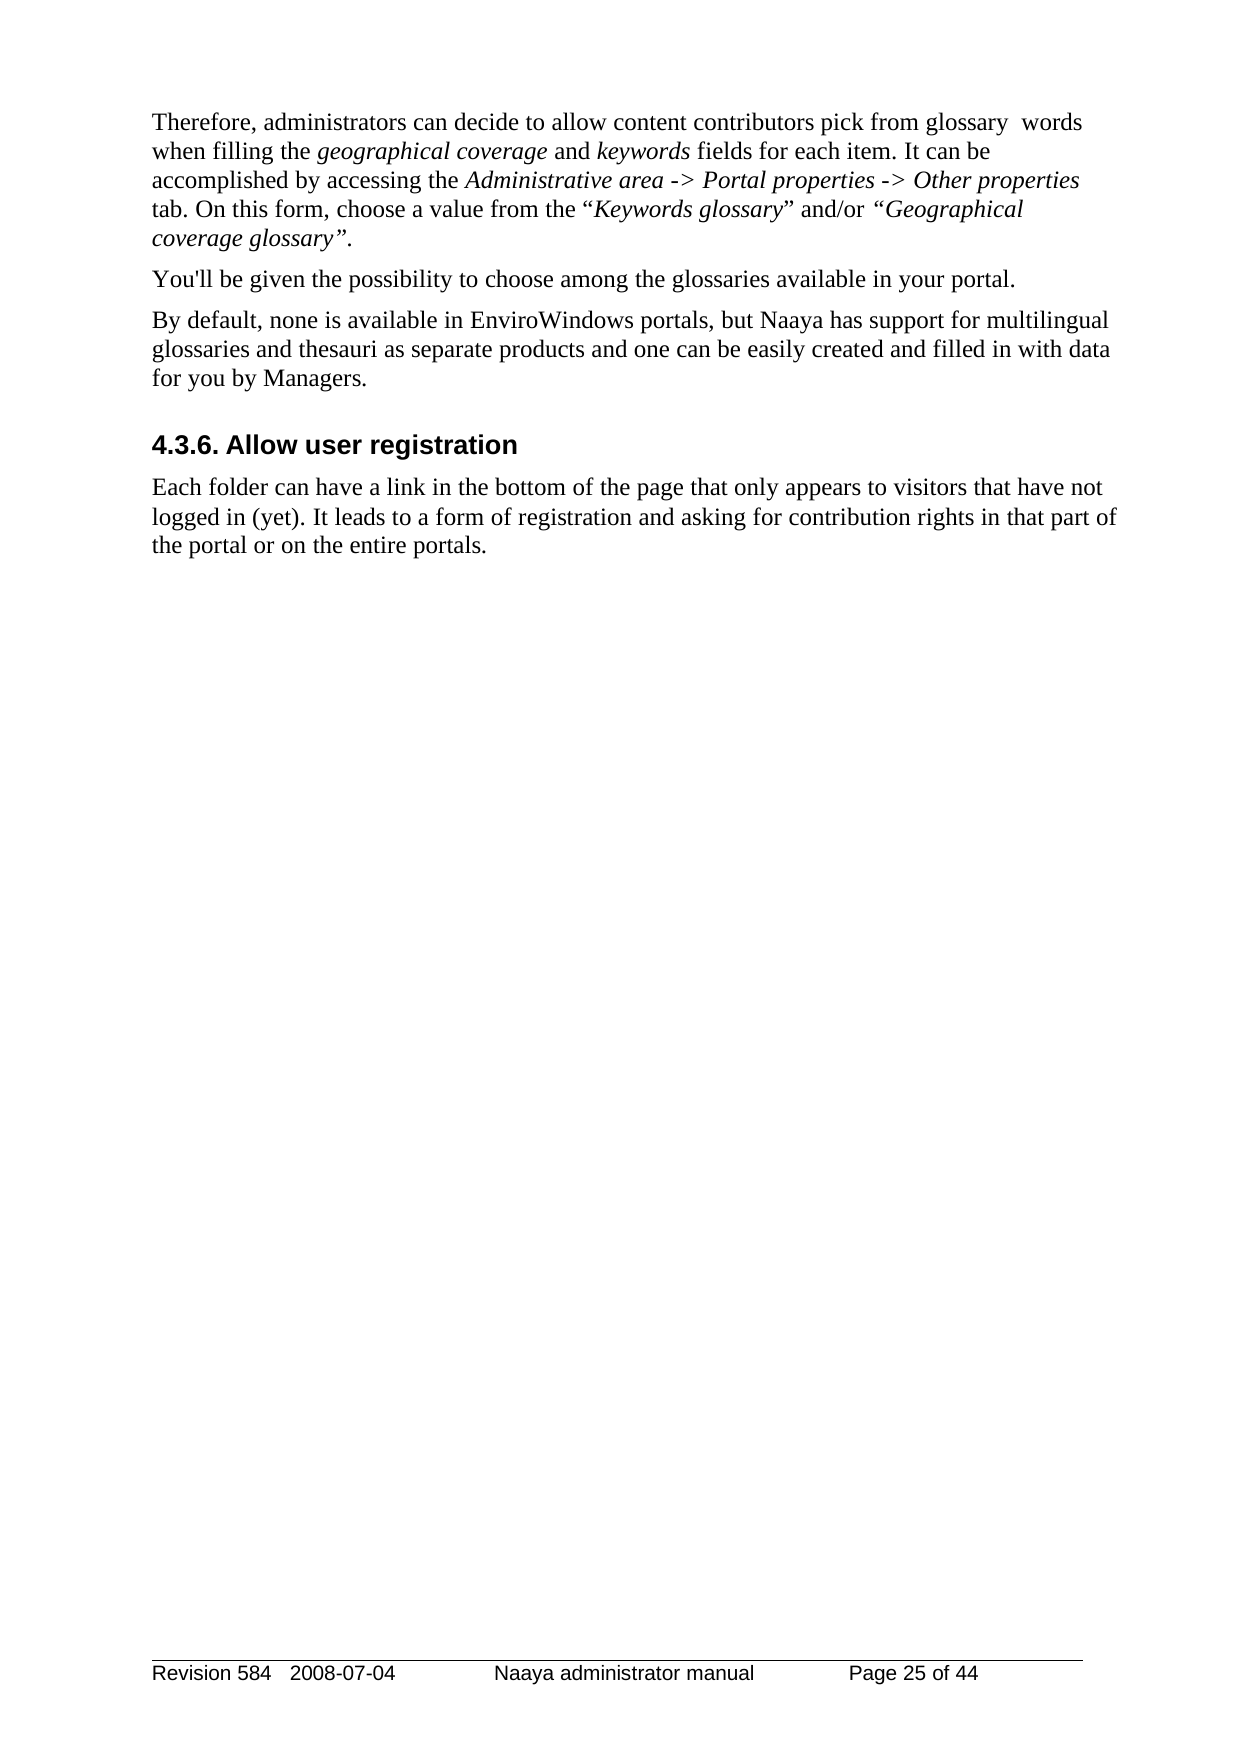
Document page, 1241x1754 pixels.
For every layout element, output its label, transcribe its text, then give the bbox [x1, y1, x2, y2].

text Each folder can have a link in the bottom of the page that only appears to visitors that have not logged in (yet). It leads to a form of registration and asking for contribution rights in that part of the portal or on the entire portals. [152, 472, 1120, 559]
subtitle Allow user registration [152, 429, 1120, 460]
text By default, none is available in EnviroWindows portals, but Naaya has support for multilingual glossaries and thesauri as separate products and one can be easily created and filled in with data for you by Managers. [152, 305, 1120, 392]
text You'll be given the possibility to choose among the glossaries available in your portal. [152, 264, 1120, 293]
text Therefore, administrators can decide to allow content contributors pick from glossary words when filling the geographical coverage and keywords fields for each item. It can be accomplished by accessing the Administrative area -> Portal properties -> Other properties tab. On this form, choose a value from the “Keywords glossary” and/or “Geographical coverage glossary”. [152, 107, 1120, 252]
